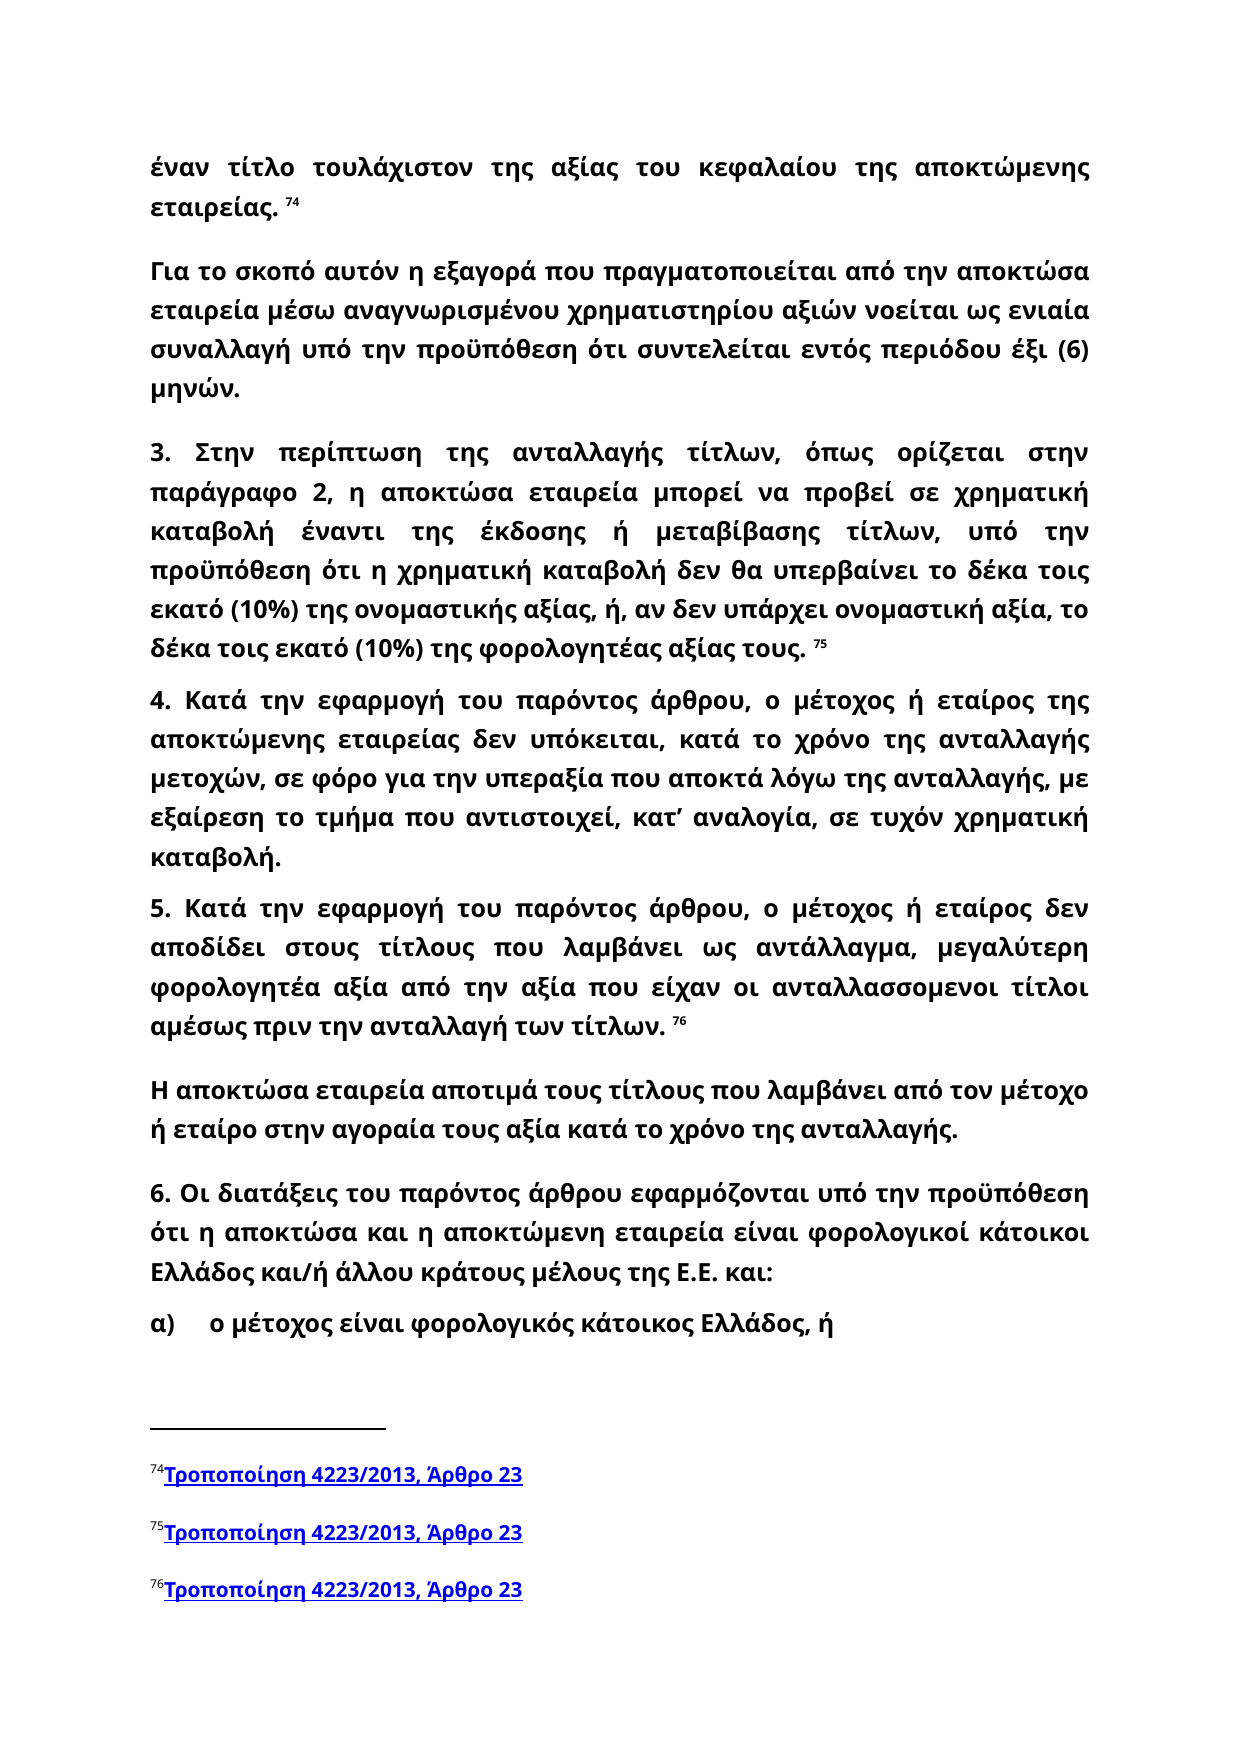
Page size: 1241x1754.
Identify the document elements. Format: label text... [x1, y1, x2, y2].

text Τροποποίηση 4223/2013, Άρθρο 23 [150, 1460, 1090, 1489]
list α) ο μέτοχος είναι φορολογικός κάτοικος Ελλάδος, ή [150, 1306, 1090, 1340]
text έναν τίτλο τουλάχιστον της αξίας του κεφαλαίου της αποκτώμενης εταιρείας. [150, 150, 1090, 223]
text Για το σκοπό αυτόν η εξαγορά που πραγματοποιείται από την αποκτώσα εταιρεία μέσω αναγνωρισμένου χρηματιστηρίου αξιών νοείται ως ενιαία συναλλαγή υπό την προϋπόθεση ότι συντελείται εντός περιόδου έξι (6) μηνών. [150, 253, 1090, 405]
text Τροποποίηση 4223/2013, Άρθρο 23 [150, 1576, 1090, 1604]
text 5. Κατά την εφαρμογή του παρόντος άρθρου, ο μέτοχος ή εταίρος δεν αποδίδει στους τίτλους που λαμβάνει ως αντάλλαγμα, μεγαλύτερη φορολογητέα αξία από την αξία που είχαν οι ανταλλασσομενοι τίτλοι αμέσως πριν την ανταλλαγή των τίτλων. [150, 891, 1090, 1042]
text 6. Οι διατάξεις του παρόντος άρθρου εφαρμόζονται υπό την προϋπόθεση ότι η αποκτώσα και η αποκτώμενη εταιρεία είναι φορολογικοί κάτοικοι Ελλάδος και/ή άλλου κράτους μέλους της Ε.Ε. και: [150, 1176, 1090, 1288]
text 4. Κατά την εφαρμογή του παρόντος άρθρου, ο μέτοχος ή εταίρος της αποκτώμενης εταιρείας δεν υπόκειται, κατά το χρόνο της ανταλλαγής μετοχών, σε φόρο για την υπεραξία που αποκτά λόγω της ανταλλαγής, με εξαίρεση το τμήμα που αντιστοιχεί, κατ’ αναλογία, σε τυχόν χρηματική καταβολή. [150, 682, 1090, 873]
text Τροποποίηση 4223/2013, Άρθρο 23 [150, 1518, 1090, 1546]
text 3. Στην περίπτωση της ανταλλαγής τίτλων, όπως ορίζεται στην παράγραφο 2, η αποκτώσα εταιρεία μπορεί να προβεί σε χρηματική καταβολή έναντι της έκδοσης ή μεταβίβασης τίτλων, υπό την προϋπόθεση ότι η χρηματική καταβολή δεν θα υπερβαίνει το δέκα τοις εκατό (10%) της ονομαστικής αξίας, ή, αν δεν υπάρχει ονομαστική αξία, το δέκα τοις εκατό (10%) της φορολογητέας αξίας τους. [150, 435, 1090, 665]
text Η αποκτώσα εταιρεία αποτιμά τους τίτλους που λαμβάνει από τον μέτοχο ή εταίρο στην αγοραία τους αξία κατά το χρόνο της ανταλλαγής. [150, 1072, 1090, 1146]
